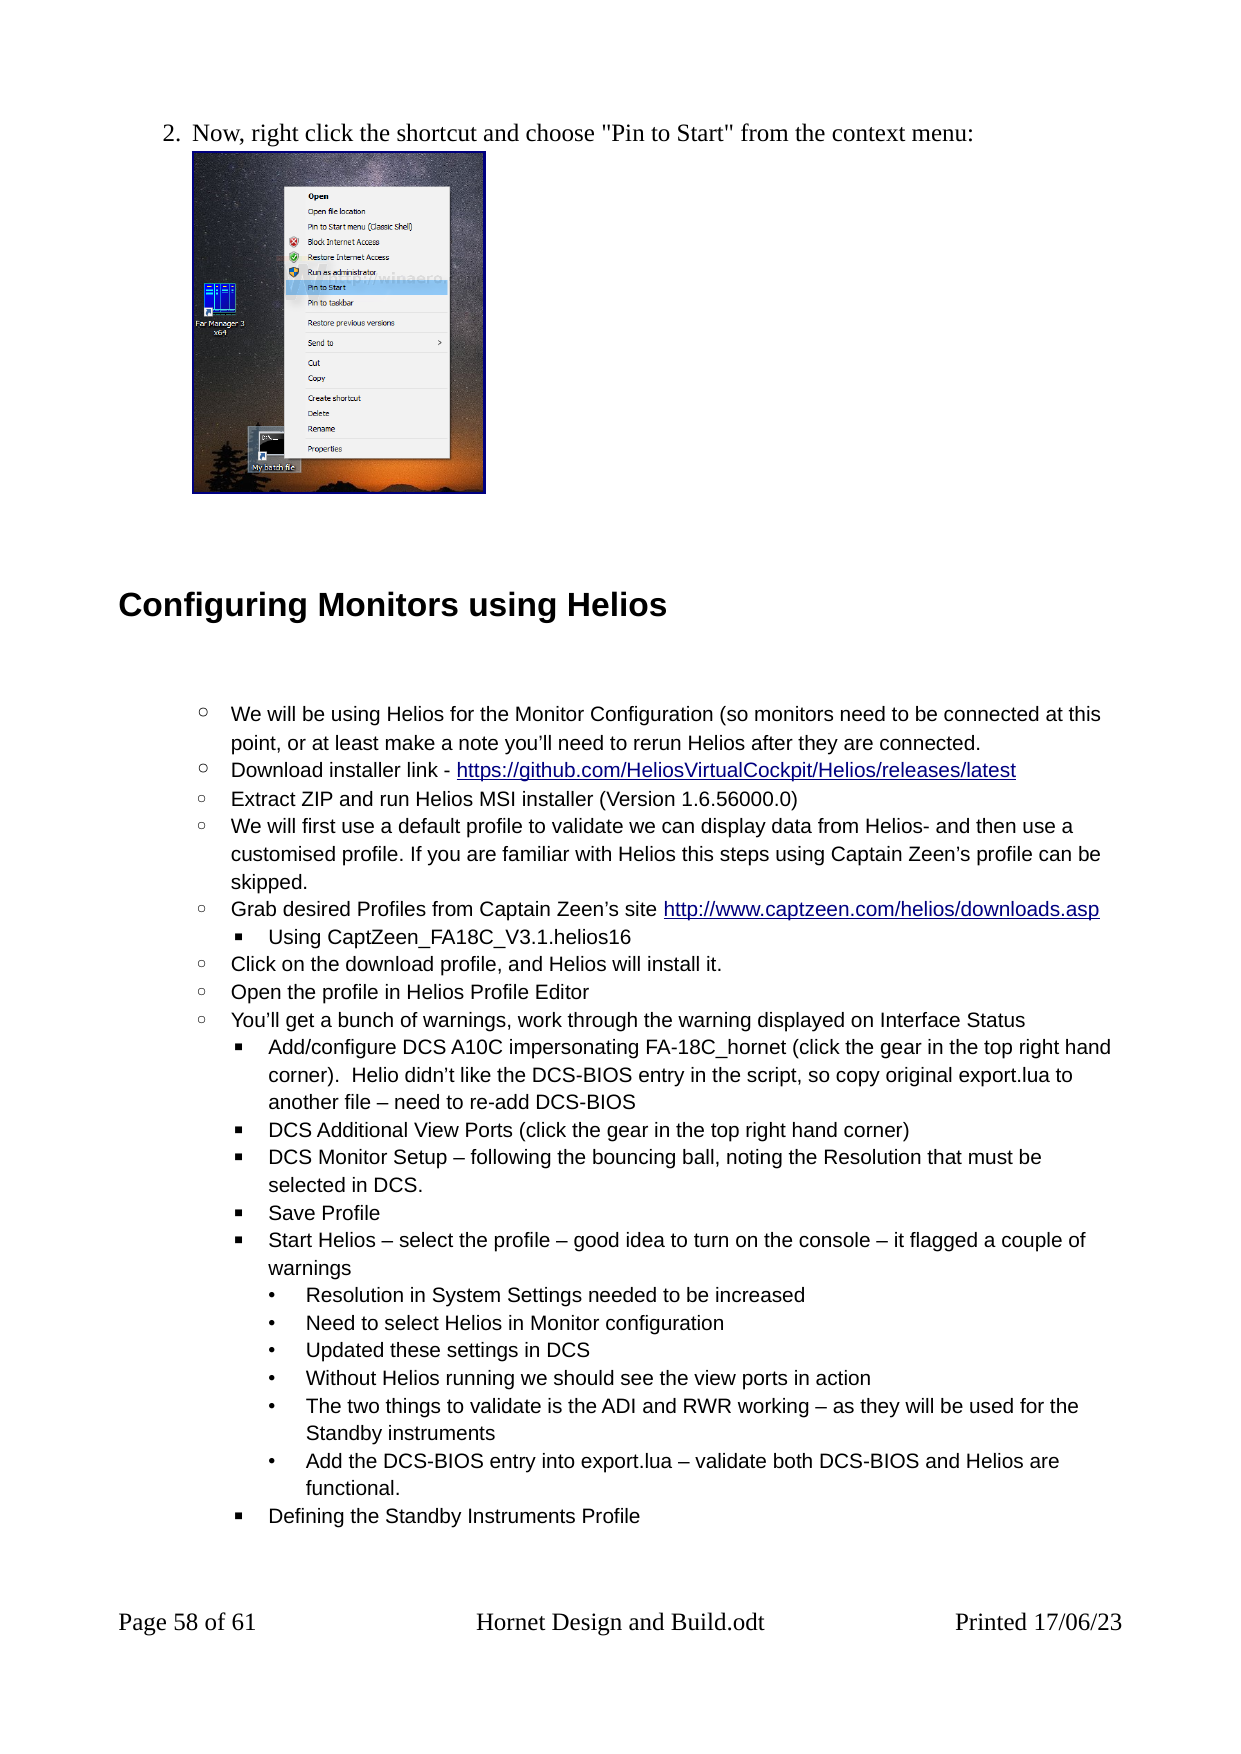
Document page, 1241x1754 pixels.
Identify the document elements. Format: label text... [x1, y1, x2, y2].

list DCS Monitor Setup – following the bouncing ball, noting the Resolution that must be selected in DCS. [231, 1145, 1122, 1197]
list Add the DCS-BIOS entry into export.lua – validate both DCS-BIOS and Helios are functional. [268, 1448, 1122, 1500]
list Extract ZIP and run Helios MSI installer (Version 1.6.56000.0) [193, 787, 1122, 811]
list You’ll get a bunch of warnings, work through the warning displayed on Interface Status [193, 1007, 1122, 1031]
picture [194, 153, 483, 492]
list Now, right click the shortcut and choose "Pin to Start" from the context menu: [162, 118, 1122, 153]
list We will first use a default profile to validate we can display data from Helios- and then use a customised profile. If you are familiar with Helios this steps using Captain Zeen’s profile can be skipped. [193, 814, 1122, 893]
list Open the profile in Helios Profile Editor [193, 980, 1122, 1004]
list Add/configure DCS A10C impersonating FA-18C_hornet (click the gear in the top right hand corner). Helio didn’t like the DCS-BIOS entry in the script, so copy original export.lua to another file – need to re-add DCS-BIOS [231, 1035, 1122, 1114]
list Using CaptZeen_FA18C_V3.1.helios16 [231, 924, 1122, 949]
list Start Helios – select the profile – good idea to turn on the console – it flagged a couple of warnings [231, 1228, 1122, 1279]
list The two things to validate is the ADI and RWR working – as they will be used for the Standby instruments [268, 1393, 1122, 1445]
list Without Helios running we should see the view ports in action [268, 1366, 1122, 1390]
subtitle Configuring Monitors using Helios [118, 585, 1122, 623]
list Download installer link - https://github.com/HeliosVirtualCockpit/Helios/releases/latest [193, 758, 1122, 783]
list Save Profile [231, 1200, 1122, 1224]
list Updated these settings in DCS [268, 1338, 1122, 1362]
list We will be using Helios for the Monitor Configuration (so monitors need to be connected at this point, or at least make a note you’ll need to rerun Helios after they are connected. [193, 702, 1122, 754]
list Grab desired Profiles from Captain Zeen’s site http://www.captzeen.com/helios/downloads.asp [193, 897, 1122, 921]
list Click on the download profile, and Helios will install it. [193, 952, 1122, 976]
list Need to select Helios in Monitor configuration [268, 1311, 1122, 1335]
list DCS Additional View Ports (click the gear in the top right hand corner) [231, 1118, 1122, 1142]
list Resolution in System Settings needed to be increased [268, 1283, 1122, 1307]
list Defining the Standby Instruments Profile [231, 1504, 1122, 1528]
